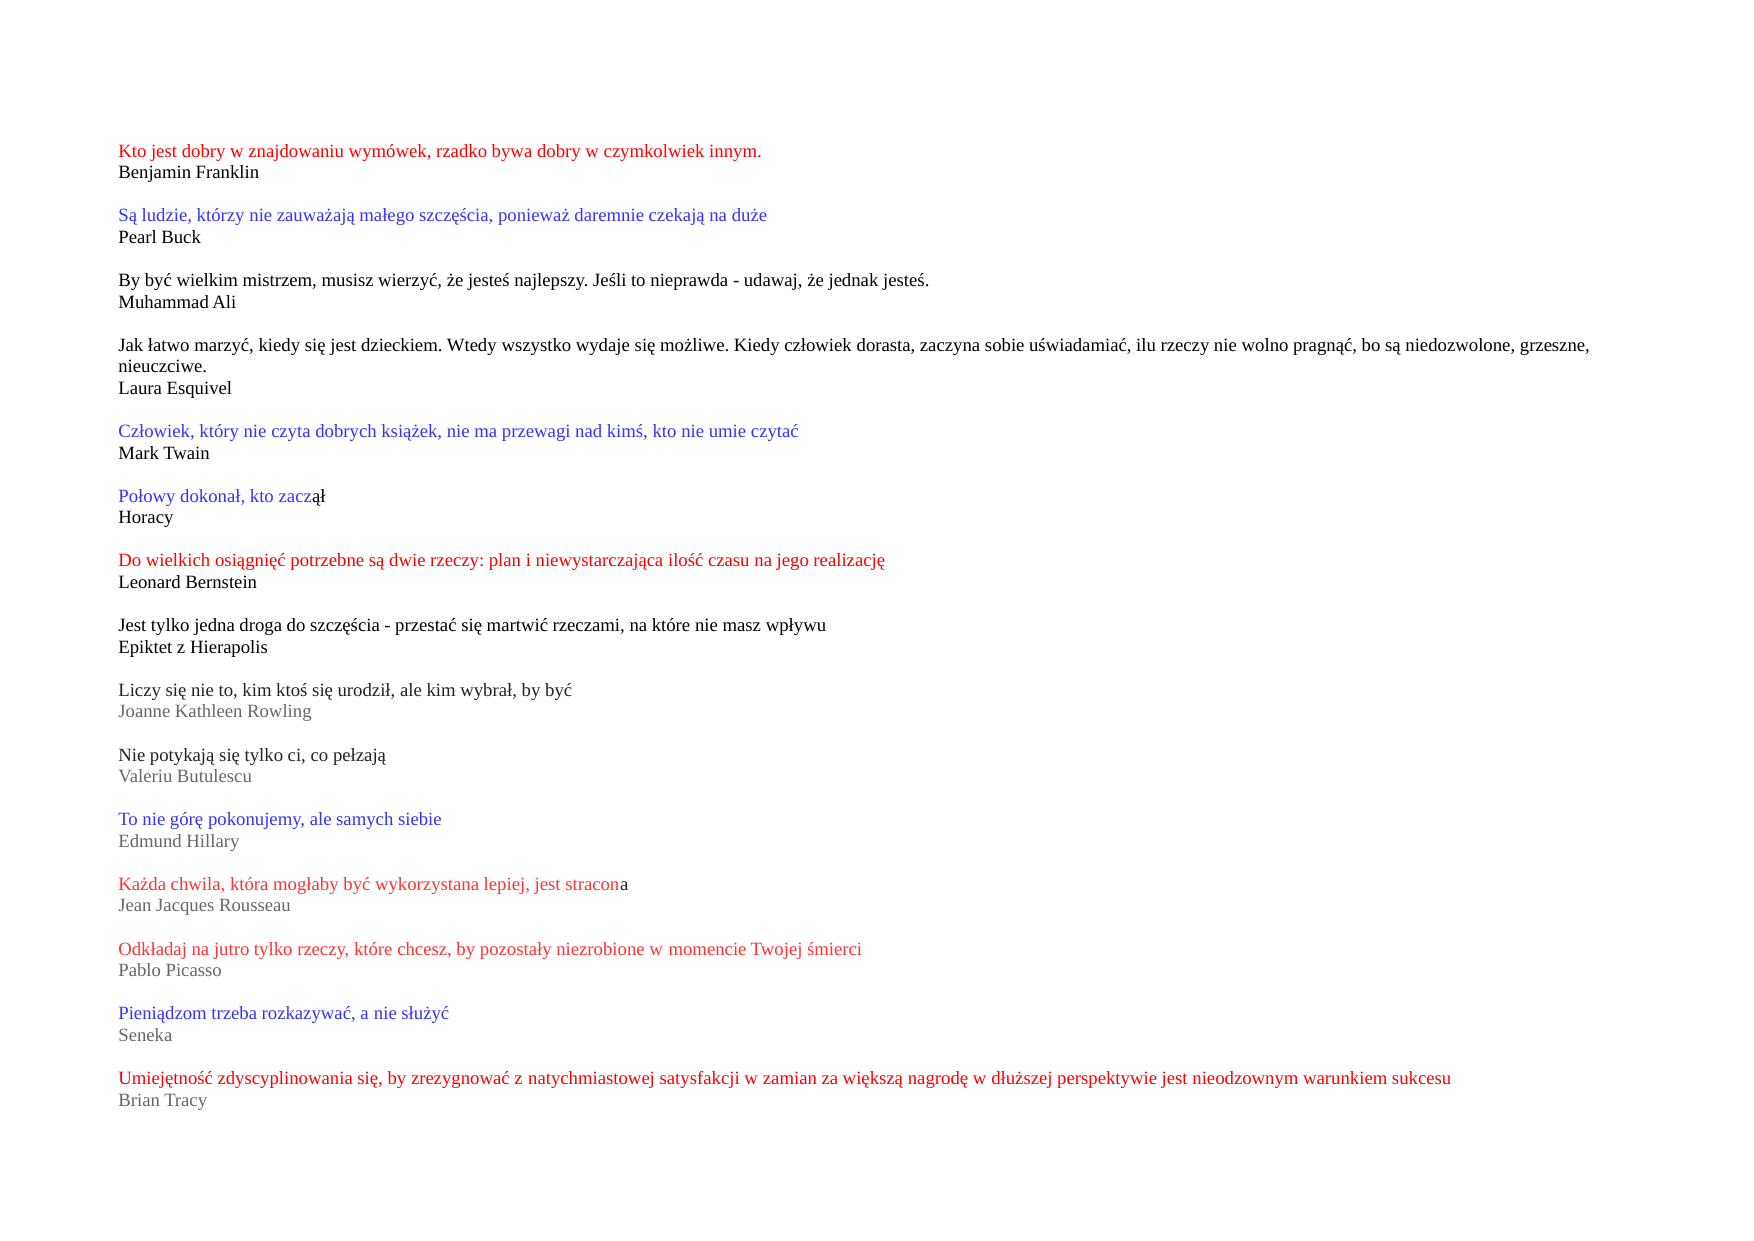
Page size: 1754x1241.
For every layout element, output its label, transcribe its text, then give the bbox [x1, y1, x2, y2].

text Benjamin Franklin [118, 161, 1636, 183]
text By być wielkim mistrzem, musisz wierzyć, że jesteś najlepszy. Jeśli to nieprawda - udawaj, że jednak jesteś. [118, 269, 1636, 291]
text Horacy [118, 506, 1636, 528]
text Kto jest dobry w znajdowaniu wymówek, rzadko bywa dobry w czymkolwiek innym. [118, 140, 1636, 161]
text Pablo Picasso [118, 959, 1636, 981]
text Laura Esquivel [118, 377, 1636, 398]
text Połowy dokonał, kto zaczął [118, 485, 1636, 506]
text Liczy się nie to, kim ktoś się urodził, ale kim wybrał, by być [118, 679, 1636, 700]
text Leonard Bernstein [118, 571, 1636, 592]
text Mark Twain [118, 442, 1636, 463]
text Każda chwila, która mogłaby być wykorzystana lepiej, jest stracona [118, 873, 1636, 894]
text Jean Jacques Rousseau [118, 894, 1636, 916]
text Pearl Buck [118, 226, 1636, 247]
text Do wielkich osiągnięć potrzebne są dwie rzeczy: plan i niewystarczająca ilość czasu na jego realizację [118, 549, 1636, 571]
text Nie potykają się tylko ci, co pełzają [118, 743, 1636, 765]
text Jest tylko jedna droga do szczęścia - przestać się martwić rzeczami, na które nie masz wpływu [118, 614, 1636, 636]
text Odkładaj na jutro tylko rzeczy, które chcesz, by pozostały niezrobione w momencie Twojej śmierci [118, 937, 1636, 959]
text Muhammad Ali [118, 291, 1636, 312]
text Joanne Kathleen Rowling [118, 700, 1636, 722]
text To nie górę pokonujemy, ale samych siebie [118, 808, 1636, 830]
text Valeriu Butulescu [118, 765, 1636, 787]
text Są ludzie, którzy nie zauważają małego szczęścia, ponieważ daremnie czekają na duże [118, 204, 1636, 226]
text Seneka [118, 1024, 1636, 1045]
text Pieniądzom trzeba rozkazywać, a nie służyć [118, 1002, 1636, 1024]
text Edmund Hillary [118, 830, 1636, 851]
text Człowiek, który nie czyta dobrych książek, nie ma przewagi nad kimś, kto nie umie czytać [118, 420, 1636, 442]
text Jak łatwo marzyć, kiedy się jest dzieckiem. Wtedy wszystko wydaje się możliwe. Kiedy człowiek dorasta, zaczyna sobie uświadamiać, ilu rzeczy nie wolno pragnąć, bo są niedozwolone, grzeszne, nieuczciwe. [118, 334, 1636, 377]
text Epiktet z Hierapolis [118, 636, 1636, 657]
text Brian Tracy [118, 1088, 1636, 1110]
text Umiejętność zdyscyplinowania się, by zrezygnować z natychmiastowej satysfakcji w zamian za większą nagrodę w dłuższej perspektywie jest nieodzownym warunkiem sukcesu [118, 1067, 1636, 1088]
